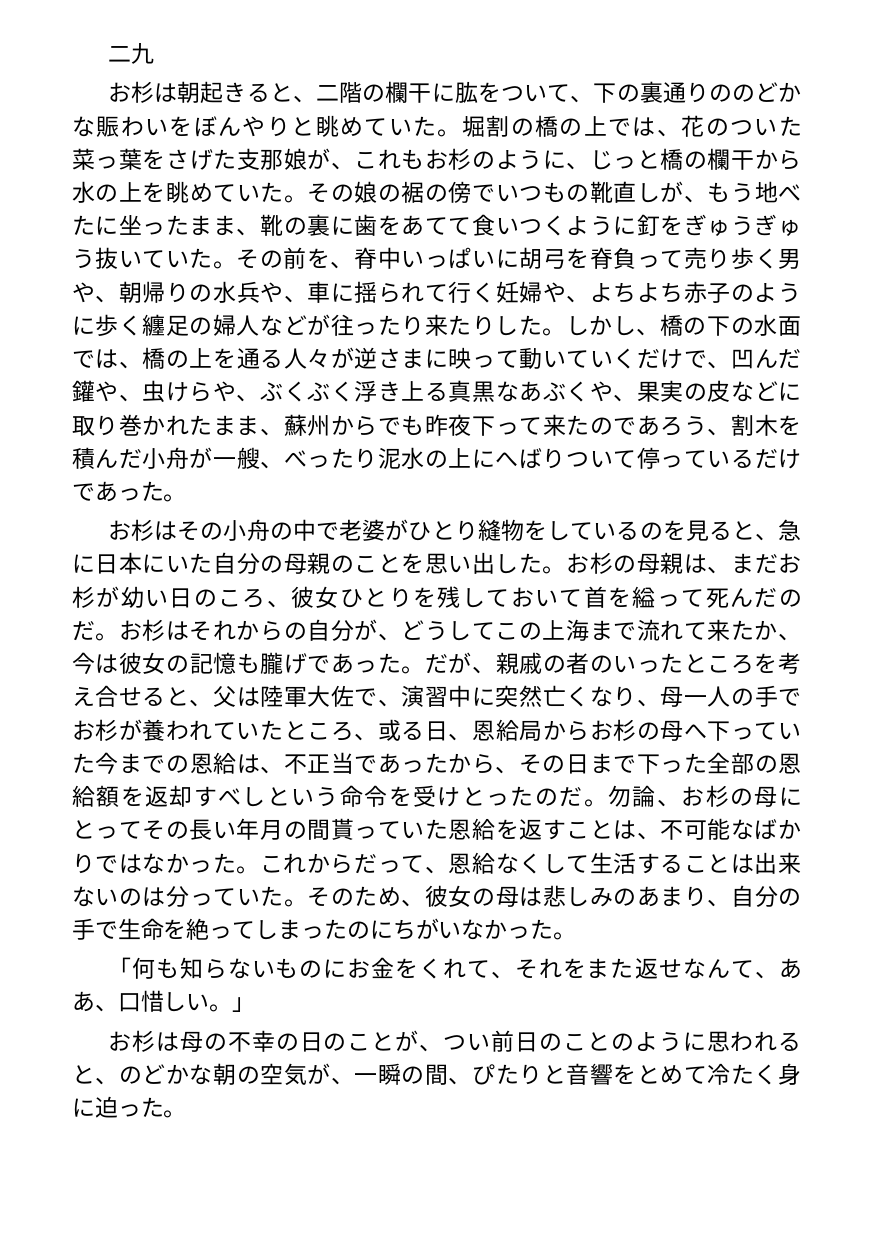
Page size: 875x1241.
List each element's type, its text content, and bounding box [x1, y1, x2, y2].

text 「何も知らないものにお金をくれて、それをまた返せなんて、ああ、口惜しい。」 [72, 951, 802, 1017]
text 二九 [72, 36, 802, 69]
text お杉はその小舟の中で老婆がひとり縫物をしているのを見ると、急に日本にいた自分の母親のことを思い出した。お杉の母親は、まだお杉が幼い日のころ、彼女ひとりを残しておいて首を縊って死んだのだ。お杉はそれからの自分が、どうしてこの上海まで流れて来たか、今は彼女の記憶も朧げであった。だが、親戚の者のいったところを考え合せると、父は陸軍大佐で、演習中に突然亡くなり、母一人の手でお杉が養われていたところ、或る日、恩給局からお杉の母へ下っていた今までの恩給は、不正当であったから、その日まで下った全部の恩給額を返却すべしという命令を受けとったのだ。勿論、お杉の母にとってその長い年月の間貰っていた恩給を返すことは、不可能なばかりではなかった。これからだって、恩給なくして生活することは出来ないのは分っていた。そのため、彼女の母は悲しみのあまり、自分の手で生命を絶ってしまったのにちがいなかった。 [72, 513, 802, 945]
text お杉は朝起きると、二階の欄干に肱をついて、下の裏通りののどかな賑わいをぼんやりと眺めていた。堀割の橋の上では、花のついた菜っ葉をさげた支那娘が、これもお杉のように、じっと橋の欄干から水の上を眺めていた。その娘の裾の傍でいつもの靴直しが、もう地べたに坐ったまま、靴の裏に歯をあてて食いつくように釘をぎゅうぎゅう抜いていた。その前を、脊中いっぱいに胡弓を脊負って売り歩く男や、朝帰りの水兵や、車に揺られて行く妊婦や、よちよち赤子のように歩く纏足の婦人などが往ったり来たりした。しかし、橋の下の水面では、橋の上を通る人々が逆さまに映って動いていくだけで、凹んだ鑵や、虫けらや、ぶくぶく浮き上る真黒なあぶくや、果実の皮などに取り巻かれたまま、蘇州からでも昨夜下って来たのであろう、割木を積んだ小舟が一艘、べったり泥水の上にへばりついて停っているだけであった。 [72, 75, 802, 507]
text お杉は母の不幸の日のことが、つい前日のことのように思われると、のどかな朝の空気が、一瞬の間、ぴたりと音響をとめて冷たく身に迫った。 [72, 1023, 802, 1123]
